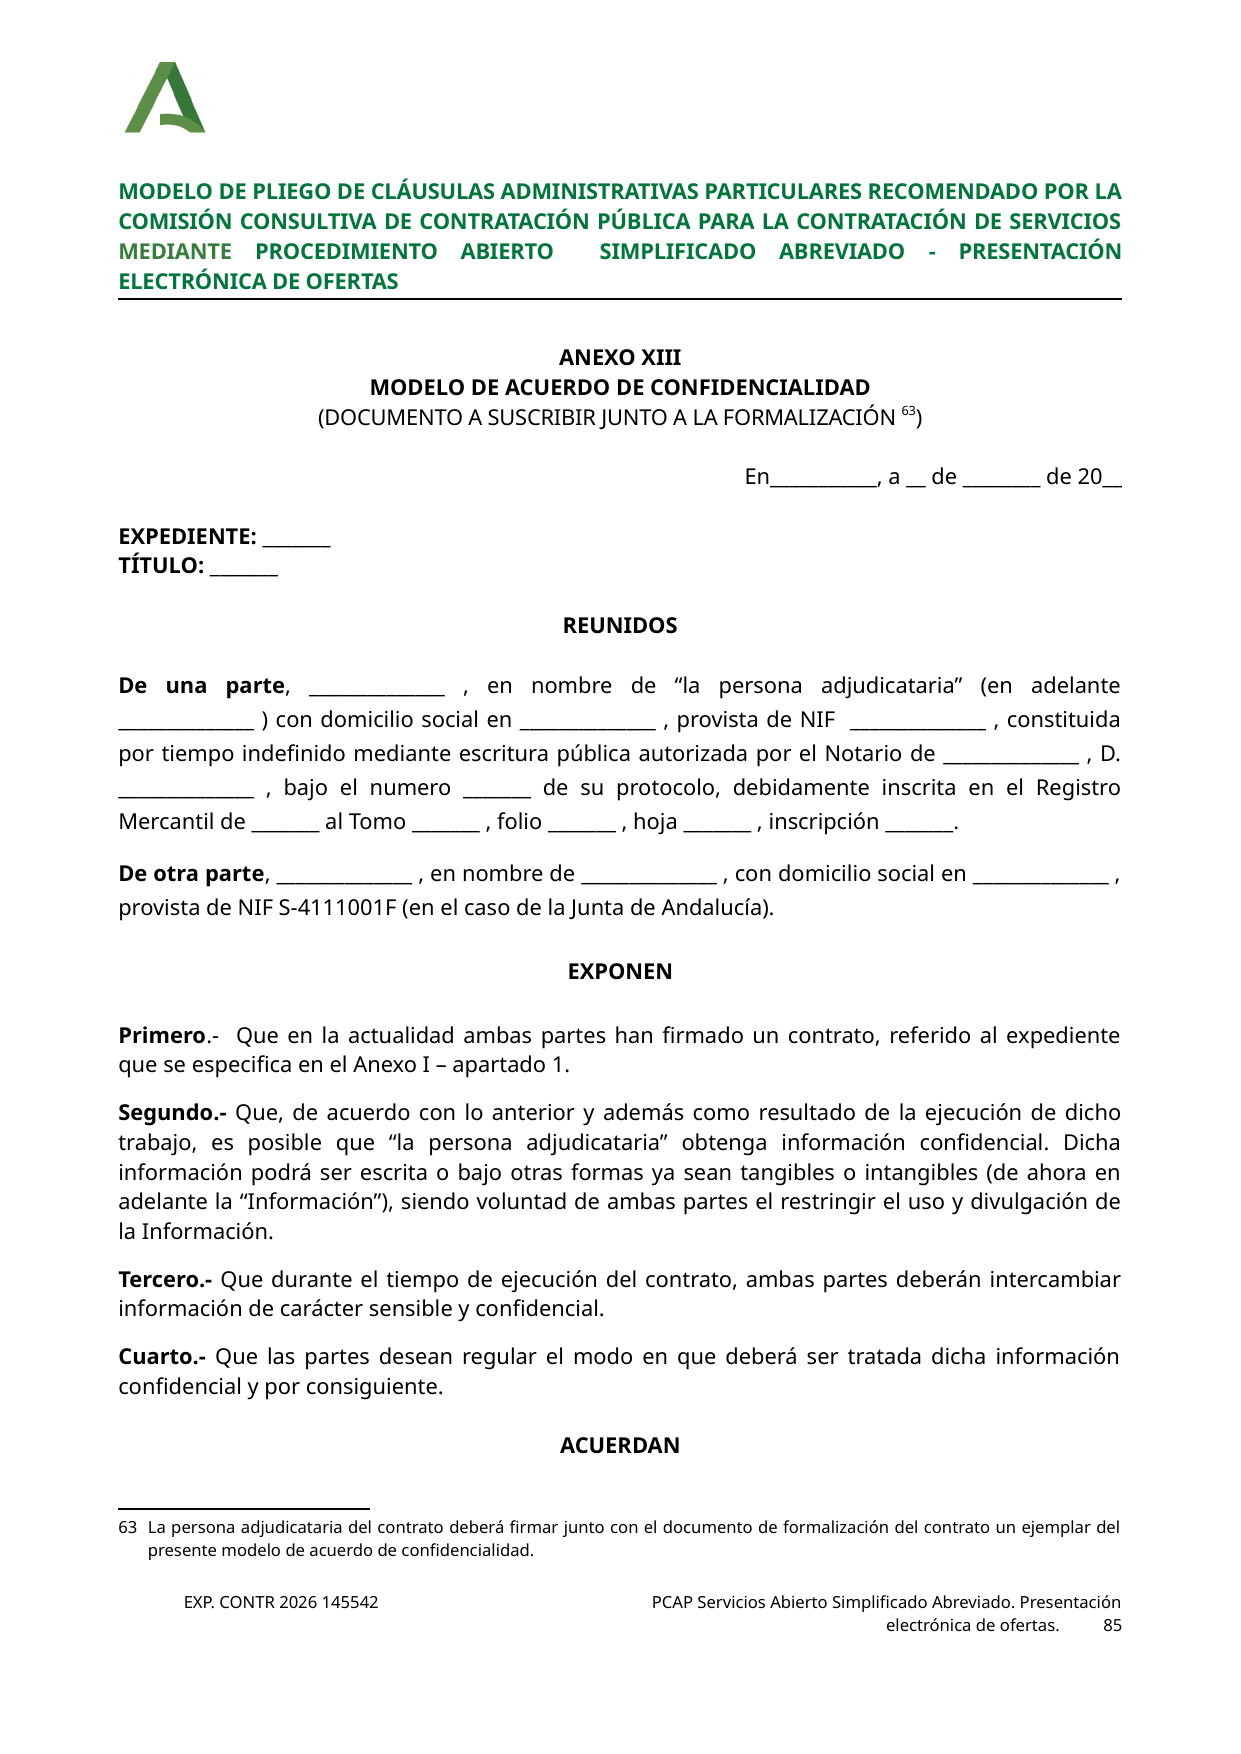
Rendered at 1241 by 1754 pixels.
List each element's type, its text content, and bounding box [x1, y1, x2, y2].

text La persona adjudicataria del contrato deberá firmar junto con el documento de formalización del contrato un ejemplar del presente modelo de acuerdo de confidencialidad. [118, 1516, 1122, 1561]
text REUNIDOS [118, 610, 1122, 640]
text TÍTULO: _______ [118, 551, 1122, 580]
text Cuarto.- Que las partes desean regular el modo en que deberá ser tratada dicha información confidencial y por consiguiente. [118, 1341, 1122, 1401]
text (DOCUMENTO A SUSCRIBIR JUNTO A LA FORMALIZACIÓN ) [118, 402, 1122, 431]
text Primero.- Que en la actualidad ambas partes han firmado un contrato, referido al expediente que se especifica en el Anexo I – apartado 1. [118, 1020, 1122, 1079]
text EXPEDIENTE: _______ [118, 521, 1122, 551]
text Segundo.- Que, de acuerdo con lo anterior y además como resultado de la ejecución de dicho trabajo, es posible que “la persona adjudicataria” obtenga información confidencial. Dicha información podrá ser escrita o bajo otras formas ya sean tangibles o intangibles (de ahora en adelante la “Información”), siendo voluntad de ambas partes el restringir el uso y divulgación de la Información. [118, 1097, 1122, 1246]
text MODELO DE ACUERDO DE CONFIDENCIALIDAD [118, 372, 1122, 402]
picture [120, 57, 210, 137]
text De otra parte, ______________ , en nombre de ______________ , con domicilio social en ______________ , provista de NIF S-4111001F (en el caso de la Junta de Andalucía). [118, 858, 1122, 922]
text ACUERDAN [118, 1430, 1122, 1460]
text EXPONEN [118, 956, 1122, 986]
text MODELO DE PLIEGO DE CLÁUSULAS ADMINISTRATIVAS PARTICULARES RECOMENDADO POR LA COMISIÓN CONSULTIVA DE CONTRATACIÓN PÚBLICA PARA LA CONTRATACIÓN DE SERVICIOS MEDIANTE PROCEDIMIENTO ABIERTO SIMPLIFICADO ABREVIADO - PRESENTACIÓN ELECTRÓNICA DE OFERTAS [118, 176, 1122, 298]
text En___________, a __ de ________ de 20__ [118, 461, 1122, 491]
text ANEXO XIII [118, 342, 1122, 372]
text De una parte, ______________ , en nombre de “la persona adjudicataria” (en adelante ______________ ) con domicilio social en ______________ , provista de NIF ______________ , constituida por tiempo indefinido mediante escritura pública autorizada por el Notario de ______________ , D. ______________ , bajo el numero _______ de su protocolo, debidamente inscrita en el Registro Mercantil de _______ al Tomo _______ , folio _______ , hoja _______ , inscripción _______. [118, 670, 1122, 836]
text Tercero.- Que durante el tiempo de ejecución del contrato, ambas partes deberán intercambiar información de carácter sensible y confidencial. [118, 1264, 1122, 1323]
